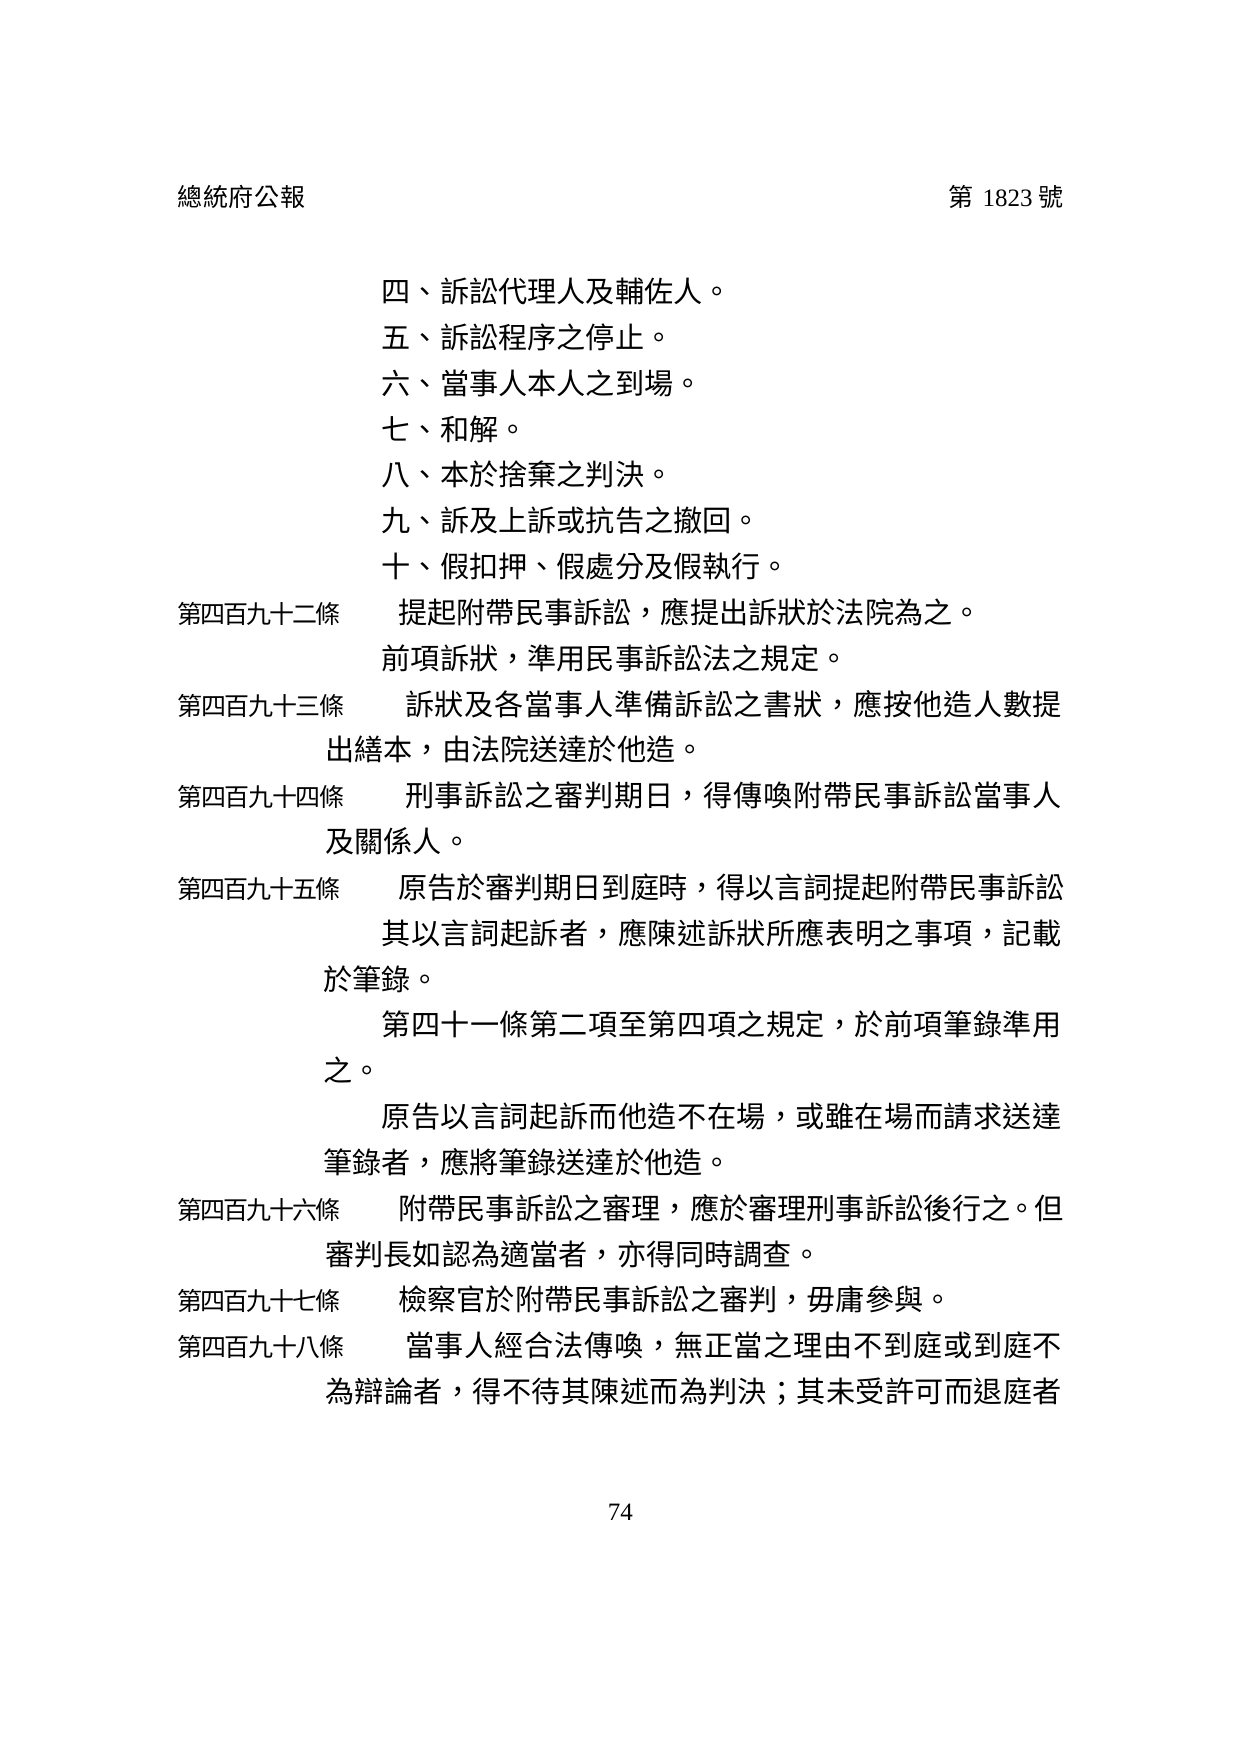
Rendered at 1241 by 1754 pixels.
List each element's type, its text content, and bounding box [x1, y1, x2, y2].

text 原告以言詞起訴而他造不在場，或雖在場而請求送達筆錄者，應將筆錄送達於他造。 [323, 1091, 1063, 1182]
text 第四百九十七條 檢察官於附帶民事訴訟之審判，毋庸參與。 [177, 1274, 1063, 1320]
text 第四百九十五條 原告於審判期日到庭時，得以言詞提起附帶民事訴訟。 [177, 862, 1063, 907]
text 十、假扣押、假處分及假執行。 [381, 541, 1063, 587]
text 九、訴及上訴或抗告之撤回。 [381, 495, 1063, 541]
text 其以言詞起訴者，應陳述訴狀所應表明之事項，記載於筆錄。 [323, 907, 1063, 999]
text 六、當事人本人之到場。 [381, 357, 1063, 403]
text 第四百九十八條 當事人經合法傳喚，無正當之理由不到庭或到庭不為辯論者，得不待其陳述而為判決；其未受許可而退庭者 [177, 1320, 1063, 1412]
text 前項訴狀，準用民事訴訟法之規定。 [323, 632, 1063, 678]
text 第四百九十三條 訴狀及各當事人準備訴訟之書狀，應按他造人數提出繕本，由法院送達於他造。 [177, 678, 1063, 770]
text 五、訴訟程序之停止。 [381, 312, 1063, 357]
text 第四十一條第二項至第四項之規定，於前項筆錄準用之。 [323, 999, 1063, 1091]
text 七、和解。 [381, 403, 1063, 449]
text 第四百九十六條 附帶民事訴訟之審理，應於審理刑事訴訟後行之。但審判長如認為適當者，亦得同時調查。 [177, 1182, 1063, 1274]
text 第四百九十二條 提起附帶民事訴訟，應提出訴狀於法院為之。 [177, 587, 1063, 632]
text 四、訴訟代理人及輔佐人。 [381, 266, 1063, 312]
text 八、本於捨棄之判決。 [381, 449, 1063, 495]
text 第四百九十四條 刑事訴訟之審判期日，得傳喚附帶民事訴訟當事人及關係人。 [177, 770, 1063, 862]
